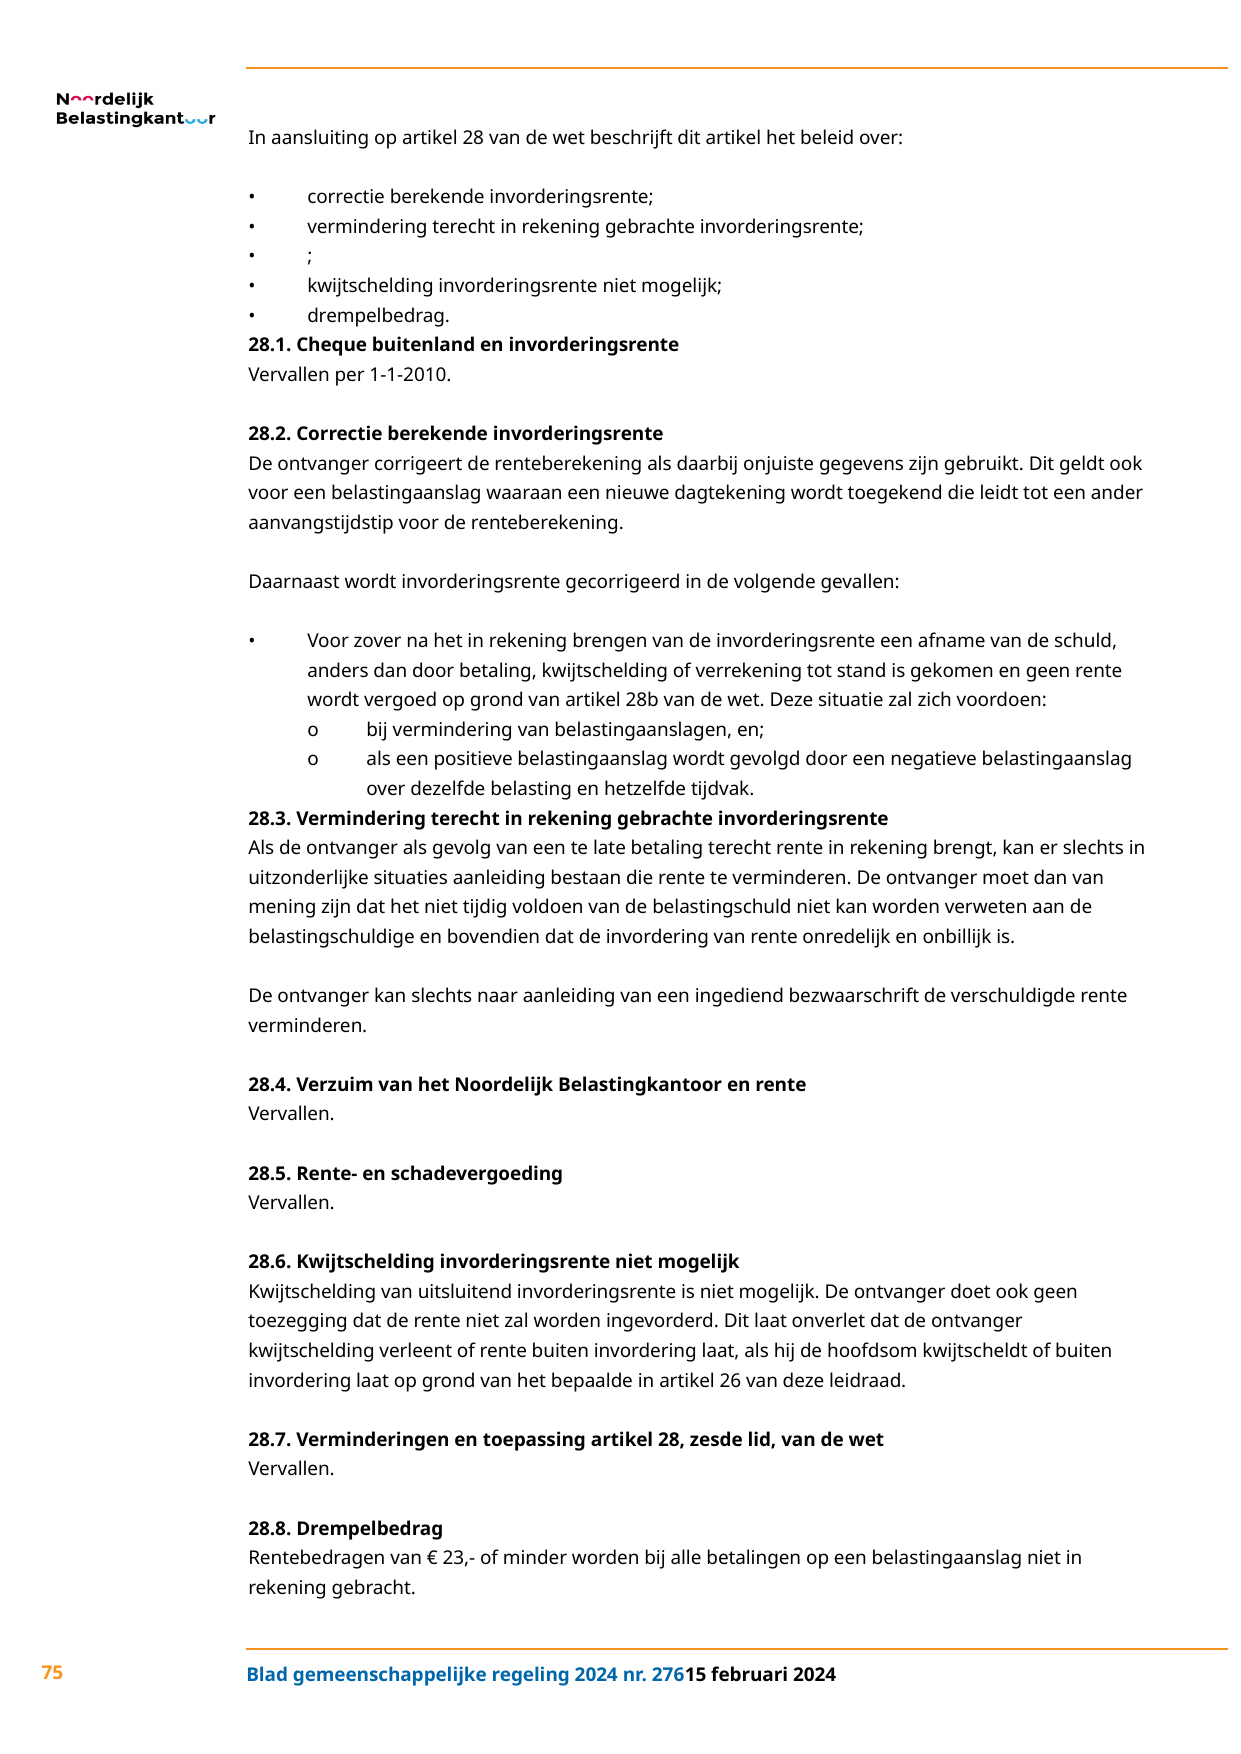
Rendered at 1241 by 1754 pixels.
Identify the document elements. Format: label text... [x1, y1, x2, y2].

list vermindering terecht in rekening gebrachte invorderingsrente; [248, 213, 1152, 239]
text De ontvanger kan slechts naar aanleiding van een ingediend bezwaarschrift de verschuldigde rente verminderen. [248, 982, 1152, 1038]
text 28.7. Verminderingen en toepassing artikel 28, zesde lid, van de wet [248, 1426, 1152, 1452]
text In aansluiting op artikel 28 van de wet beschrijft dit artikel het beleid over: [248, 124, 1152, 150]
text Vervallen. [248, 1456, 1152, 1481]
text 28.2. Correctie berekende invorderingsrente [248, 420, 1152, 446]
text De ontvanger corrigeert de renteberekening als daarbij onjuiste gegevens zijn gebruikt. Dit geldt ook voor een belastingaanslag waaraan een nieuwe dagtekening wordt toegekend die leidt tot een ander aanvangstijdstip voor de renteberekening. [248, 450, 1152, 535]
text Kwijtschelding van uitsluitend invorderingsrente is niet mogelijk. De ontvanger doet ook geen toezegging dat de rente niet zal worden ingevorderd. Dit laat onverlet dat de ontvanger kwijtschelding verleent of rente buiten invordering laat, als hij de hoofdsom kwijtscheldt of buiten invordering laat op grond van het bepaalde in artikel 26 van deze leidraad. [248, 1278, 1152, 1393]
list correctie berekende invorderingsrente; [248, 183, 1152, 209]
text Daarnaast wordt invorderingsrente gecorrigeerd in de volgende gevallen: [248, 568, 1152, 594]
text 28.6. Kwijtschelding invorderingsrente niet mogelijk [248, 1248, 1152, 1274]
text 28.5. Rente- en schadevergoeding [248, 1160, 1152, 1186]
text Als de ontvanger als gevolg van een te late betaling terecht rente in rekening brengt, kan er slechts in uitzonderlijke situaties aanleiding bestaan die rente te verminderen. De ontvanger moet dan van mening zijn dat het niet tijdig voldoen van de belastingschuld niet kan worden verweten aan de belastingschuldige en bovendien dat de invordering van rente onredelijk en onbillijk is. [248, 834, 1152, 949]
list ; [248, 243, 1152, 268]
text 28.8. Drempelbedrag [248, 1515, 1152, 1541]
text Vervallen per 1-1-2010. [248, 361, 1152, 387]
list kwijtschelding invorderingsrente niet mogelijk; [248, 272, 1152, 298]
text 28.4. Verzuim van het Noordelijk Belastingkantoor en rente [248, 1071, 1152, 1097]
picture [41, 47, 231, 172]
text 28.3. Vermindering terecht in rekening gebrachte invorderingsrente [248, 805, 1152, 831]
list Voor zover na het in rekening brengen van de invorderingsrente een afname van de schuld, anders dan door betaling, kwijtschelding of verrekening tot stand is gekomen en geen rente wordt vergoed op grond van artikel 28b van de wet. Deze situatie zal zich voordoen: [248, 627, 1152, 712]
list drempelbedrag. [248, 302, 1152, 328]
list als een positieve belastingaanslag wordt gevolgd door een negatieve belastingaanslag over dezelfde belasting en hetzelfde tijdvak. [307, 746, 1152, 801]
text 28.1. Cheque buitenland en invorderingsrente [248, 331, 1152, 357]
list bij vermindering van belastingaanslagen, en; [307, 716, 1152, 742]
text Vervallen. [248, 1101, 1152, 1126]
text Rentebedragen van € 23,- of minder worden bij alle betalingen op een belastingaanslag niet in rekening gebracht. [248, 1544, 1152, 1600]
text Vervallen. [248, 1189, 1152, 1215]
